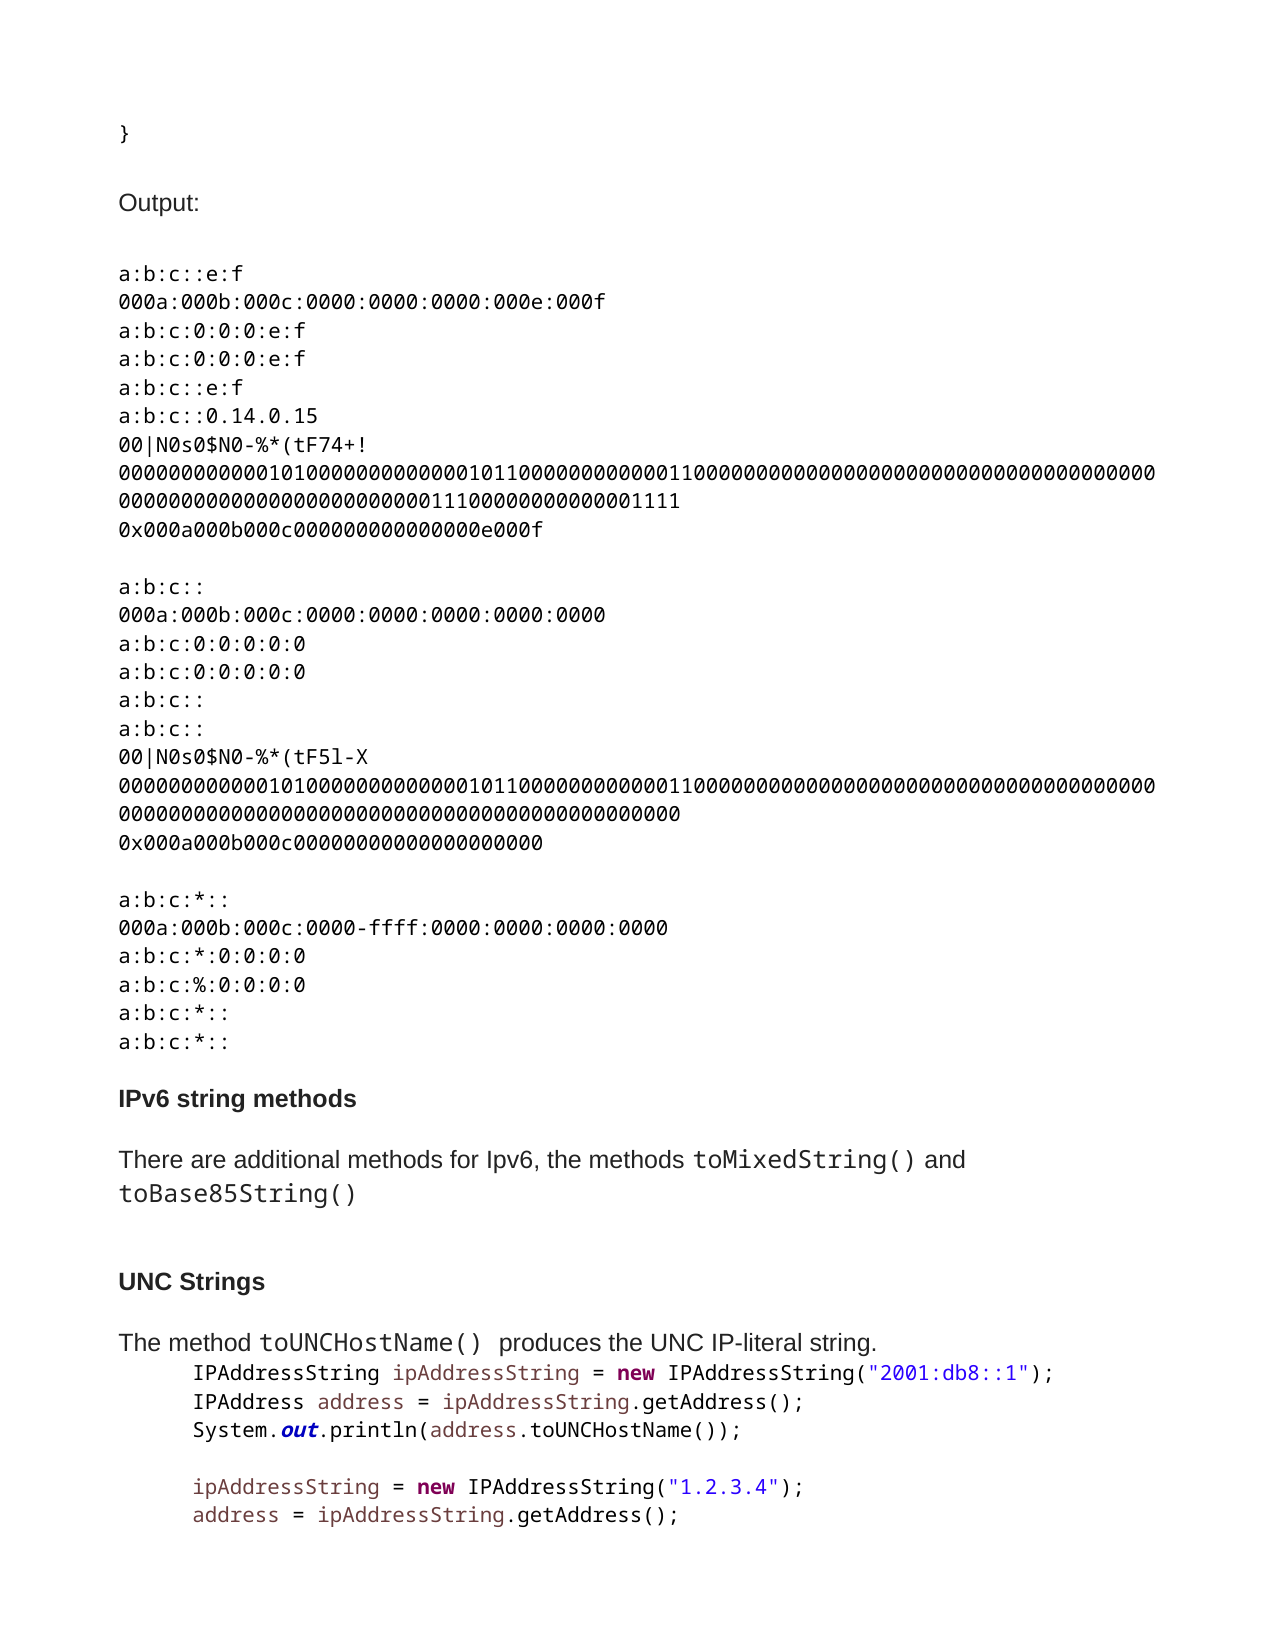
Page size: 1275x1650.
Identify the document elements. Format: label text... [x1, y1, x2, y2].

text a:b:c:*:: [118, 998, 1157, 1027]
text a:b:c:0:0:0:0:0 [118, 629, 1157, 657]
text 000a:000b:000c:0000:0000:0000:0000:0000 [118, 600, 1157, 629]
text a:b:c:%:0:0:0:0 [118, 970, 1157, 998]
text a:b:c:*:0:0:0:0 [118, 942, 1157, 970]
text a:b:c:0:0:0:0:0 [118, 657, 1157, 686]
text 00000000000010100000000000001011000000000000110000000000000000000000000000000000000000000000000000000000000011100000000000001111 [118, 458, 1157, 515]
text 00|N0s0$N0-%*(tF5l-X [118, 742, 1157, 771]
text The method toUNCHostName() produces the UNC IP-literal string. [118, 1324, 1157, 1358]
text There are additional methods for Ipv6, the methods toMixedString() and toBase85String() [118, 1141, 1157, 1209]
text a:b:c:*:: [118, 1027, 1157, 1055]
text 00|N0s0$N0-%*(tF74+! [118, 430, 1157, 458]
text a:b:c:*:: [118, 885, 1157, 913]
text a:b:c:: [118, 572, 1157, 600]
text a:b:c:: [118, 714, 1157, 742]
text IPAddressString ipAddressString = new IPAddressString("2001:db8::1"); [118, 1358, 1157, 1387]
text IPv6 string methods [118, 1084, 1157, 1112]
text a:b:c:: [118, 686, 1157, 714]
text } [118, 118, 1157, 147]
text a:b:c::0.14.0.15 [118, 401, 1157, 430]
text ipAddressString = new IPAddressString("1.2.3.4"); [118, 1472, 1157, 1501]
text a:b:c:0:0:0:e:f [118, 344, 1157, 373]
text 0x000a000b000c000000000000000e000f [118, 515, 1157, 543]
text System.out.println(address.toUNCHostName()); [118, 1415, 1157, 1444]
text 00000000000010100000000000001011000000000000110000000000000000000000000000000000000000000000000000000000000000000000000000000000 [118, 771, 1157, 828]
text 0x000a000b000c00000000000000000000 [118, 828, 1157, 856]
text a:b:c::e:f [118, 259, 1157, 287]
text IPAddress address = ipAddressString.getAddress(); [118, 1387, 1157, 1415]
text address = ipAddressString.getAddress(); [118, 1501, 1157, 1529]
text a:b:c::e:f [118, 373, 1157, 401]
text Output: [118, 188, 1157, 217]
text a:b:c:0:0:0:e:f [118, 316, 1157, 344]
text 000a:000b:000c:0000-ffff:0000:0000:0000:0000 [118, 913, 1157, 942]
text 000a:000b:000c:0000:0000:0000:000e:000f [118, 287, 1157, 316]
text UNC Strings [118, 1267, 1157, 1296]
